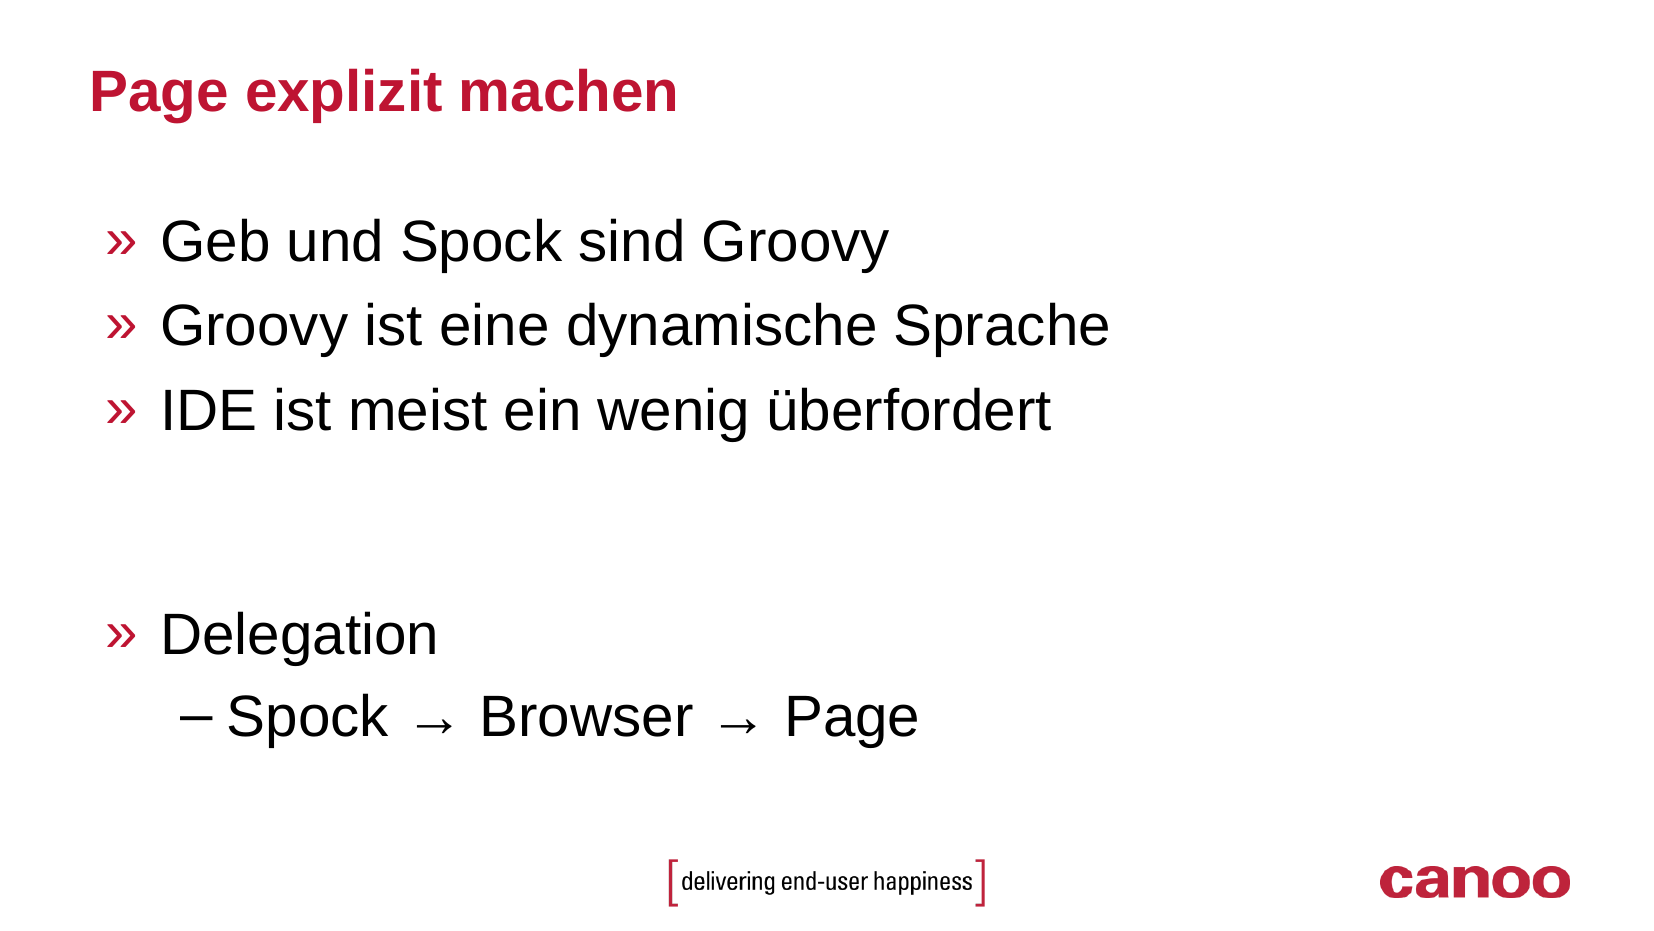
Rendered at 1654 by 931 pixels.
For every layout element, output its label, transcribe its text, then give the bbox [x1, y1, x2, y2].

title Page explizit machen [75, 45, 1591, 136]
list Geb und Spock sind Groovy Groovy ist eine dynamische Sprache IDE ist meist ein wenig überfordert Delegation Spock → Browser → Page [90, 195, 1456, 826]
picture [1380, 866, 1570, 898]
picture [662, 855, 991, 910]
